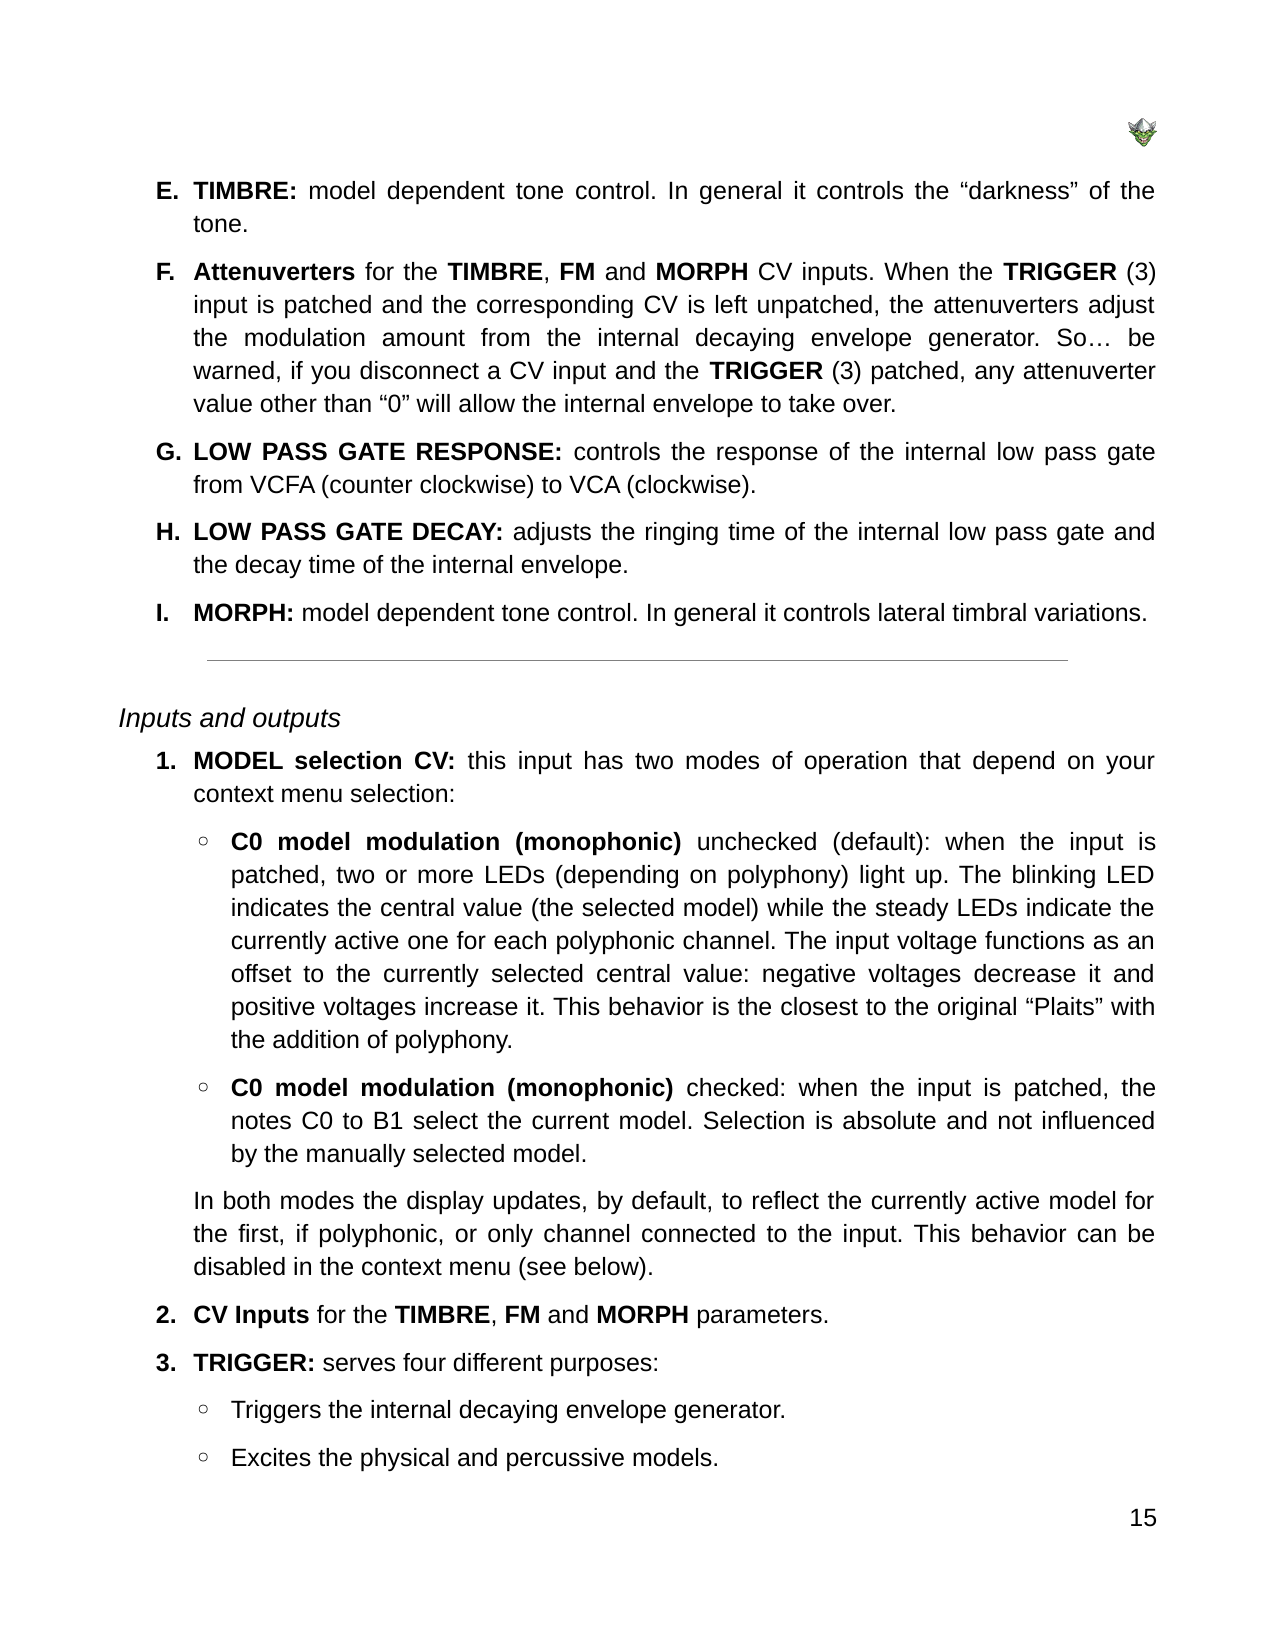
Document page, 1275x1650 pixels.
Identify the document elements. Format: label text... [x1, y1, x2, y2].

list MORPH: model dependent tone control. In general it controls lateral timbral variations. [156, 598, 1157, 627]
list C0 model modulation (monophonic) checked: when the input is patched, the notes C0 to B1 select the current model. Selection is absolute and not influenced by the manually selected model. [193, 1072, 1157, 1167]
list TRIGGER: serves four different purposes: [156, 1347, 1157, 1376]
list In both modes the display updates, by default, to reflect the currently active model for the first, if polyphonic, or only channel connected to the input. This behavior can be disabled in the context menu (see below). [156, 1186, 1157, 1281]
list TIMBRE: model dependent tone control. In general it controls the “darkness” of the tone. [156, 176, 1157, 238]
list C0 model modulation (monophonic) unchecked (default): when the input is patched, two or more LEDs (depending on polyphony) light up. The blinking LED indicates the central value (the selected model) while the steady LEDs indicate the currently active one for each polyphonic channel. The input voltage functions as an offset to the currently selected central value: negative voltages decrease it and positive voltages increase it. This behavior is the closest to the original “Plaits” with the addition of polyphony. [193, 827, 1157, 1054]
list Triggers the internal decaying envelope generator. [193, 1395, 1157, 1424]
list LOW PASS GATE RESPONSE: controls the response of the internal low pass gate from VCFA (counter clockwise) to VCA (clockwise). [156, 437, 1157, 498]
list Excites the physical and percussive models. [193, 1443, 1157, 1472]
list MODEL selection CV: this input has two modes of operation that depend on your context menu selection: [156, 746, 1157, 808]
list LOW PASS GATE DECAY: adjusts the ringing time of the internal low pass gate and the decay time of the internal envelope. [156, 517, 1157, 579]
subtitle Inputs and outputs [118, 702, 1157, 733]
list Attenuverters for the TIMBRE, FM and MORPH CV inputs. When the TRIGGER (3) input is patched and the corresponding CV is left unpatched, the attenuverters adjust the modulation amount from the internal decaying envelope generator. So… be warned, if you disconnect a CV input and the TRIGGER (3) patched, any attenuverter value other than “0” will allow the internal envelope to take over. [156, 257, 1157, 418]
list CV Inputs for the TIMBRE, FM and MORPH parameters. [156, 1300, 1157, 1329]
